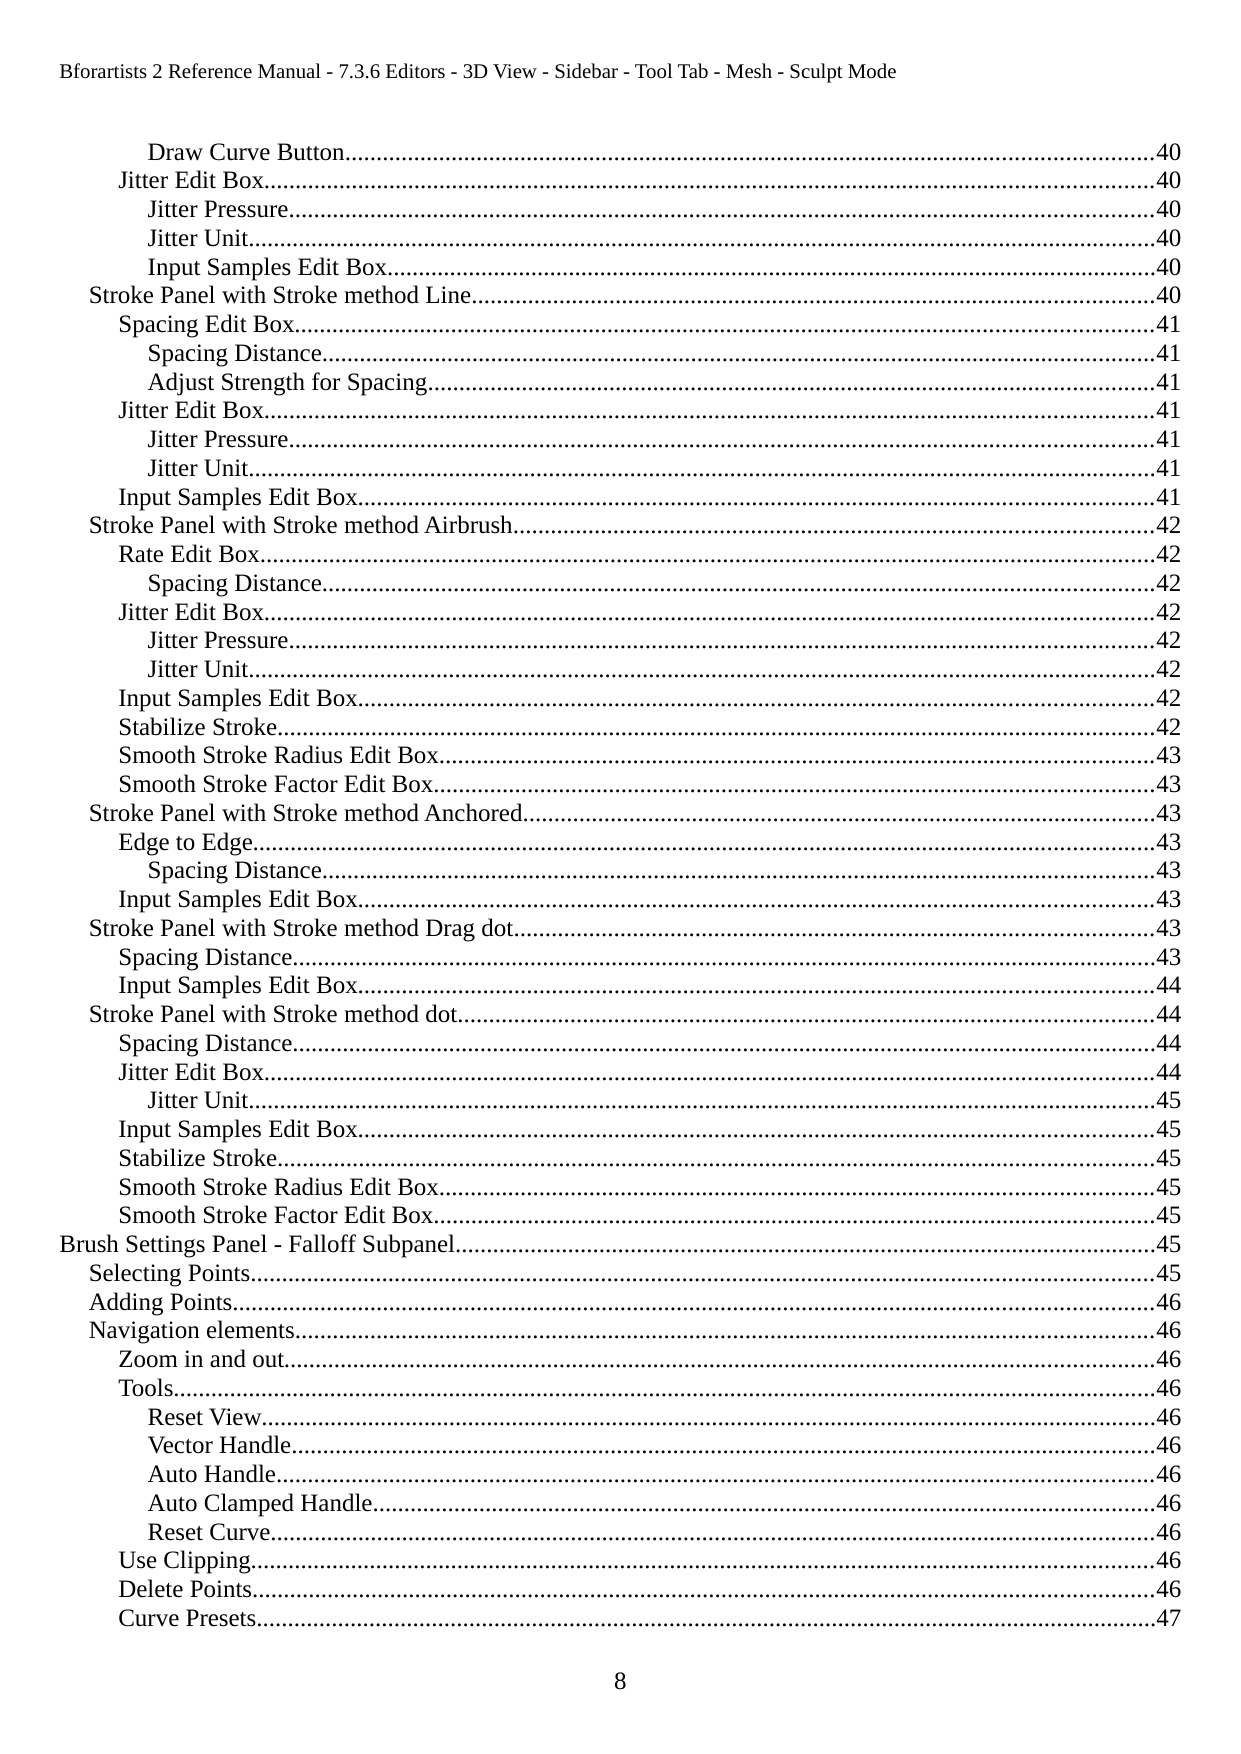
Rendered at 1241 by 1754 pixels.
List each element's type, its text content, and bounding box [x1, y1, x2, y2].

text Smooth Stroke Radius Edit Box 45 [118, 1172, 1181, 1200]
text Stroke Panel with Stroke method dot 44 [88, 999, 1181, 1028]
text Stroke Panel with Stroke method Anchored 43 [88, 798, 1181, 827]
text Input Samples Edit Box 40 [147, 252, 1181, 280]
text Vector Handle 46 [147, 1430, 1181, 1459]
text Brush Settings Panel - Falloff Subpanel 45 [59, 1229, 1181, 1258]
text Auto Handle 46 [147, 1459, 1181, 1488]
text Spacing Edit Box 41 [118, 309, 1181, 338]
text Smooth Stroke Factor Edit Box 45 [118, 1200, 1181, 1229]
text Draw Curve Button 40 [147, 137, 1181, 165]
text Stabilize Stroke 42 [118, 712, 1181, 740]
text Spacing Distance 43 [118, 942, 1181, 970]
text Input Samples Edit Box 44 [118, 970, 1181, 999]
text Stroke Panel with Stroke method Line 40 [88, 280, 1181, 309]
text Curve Presets 47 [118, 1603, 1181, 1632]
text Smooth Stroke Factor Edit Box 43 [118, 769, 1181, 798]
text Jitter Edit Box 40 [118, 165, 1181, 194]
text Auto Clamped Handle 46 [147, 1488, 1181, 1517]
text Edge to Edge 43 [118, 827, 1181, 855]
text Adding Points 46 [88, 1287, 1181, 1315]
text Spacing Distance 43 [147, 855, 1181, 884]
text Stabilize Stroke 45 [118, 1143, 1181, 1172]
text Jitter Unit 40 [147, 223, 1181, 252]
text Jitter Unit 41 [147, 453, 1181, 482]
text Reset View 46 [147, 1402, 1181, 1430]
text Jitter Edit Box 42 [118, 597, 1181, 625]
text Jitter Pressure 41 [147, 424, 1181, 453]
text Selecting Points 45 [88, 1258, 1181, 1287]
text Jitter Unit 42 [147, 654, 1181, 683]
text Input Samples Edit Box 41 [118, 482, 1181, 510]
text Jitter Edit Box 41 [118, 395, 1181, 424]
text Smooth Stroke Radius Edit Box 43 [118, 740, 1181, 769]
text Adjust Strength for Spacing 41 [147, 367, 1181, 395]
text Spacing Distance 42 [147, 568, 1181, 597]
text Navigation elements 46 [88, 1315, 1181, 1344]
text Input Samples Edit Box 45 [118, 1114, 1181, 1143]
text Use Clipping 46 [118, 1545, 1181, 1574]
text Input Samples Edit Box 42 [118, 683, 1181, 712]
text Jitter Pressure 42 [147, 625, 1181, 654]
text Jitter Unit 45 [147, 1085, 1181, 1114]
text Jitter Edit Box 44 [118, 1057, 1181, 1085]
text Zoom in and out 46 [118, 1344, 1181, 1373]
text Spacing Distance 44 [118, 1028, 1181, 1057]
text Spacing Distance 41 [147, 338, 1181, 367]
text Stroke Panel with Stroke method Airbrush 42 [88, 510, 1181, 539]
text Reset Curve 46 [147, 1517, 1181, 1545]
text Rate Edit Box 42 [118, 539, 1181, 568]
text Jitter Pressure 40 [147, 194, 1181, 223]
text Input Samples Edit Box 43 [118, 884, 1181, 913]
text Stroke Panel with Stroke method Drag dot 43 [88, 913, 1181, 942]
text Delete Points 46 [118, 1574, 1181, 1603]
text Tools 46 [118, 1373, 1181, 1402]
